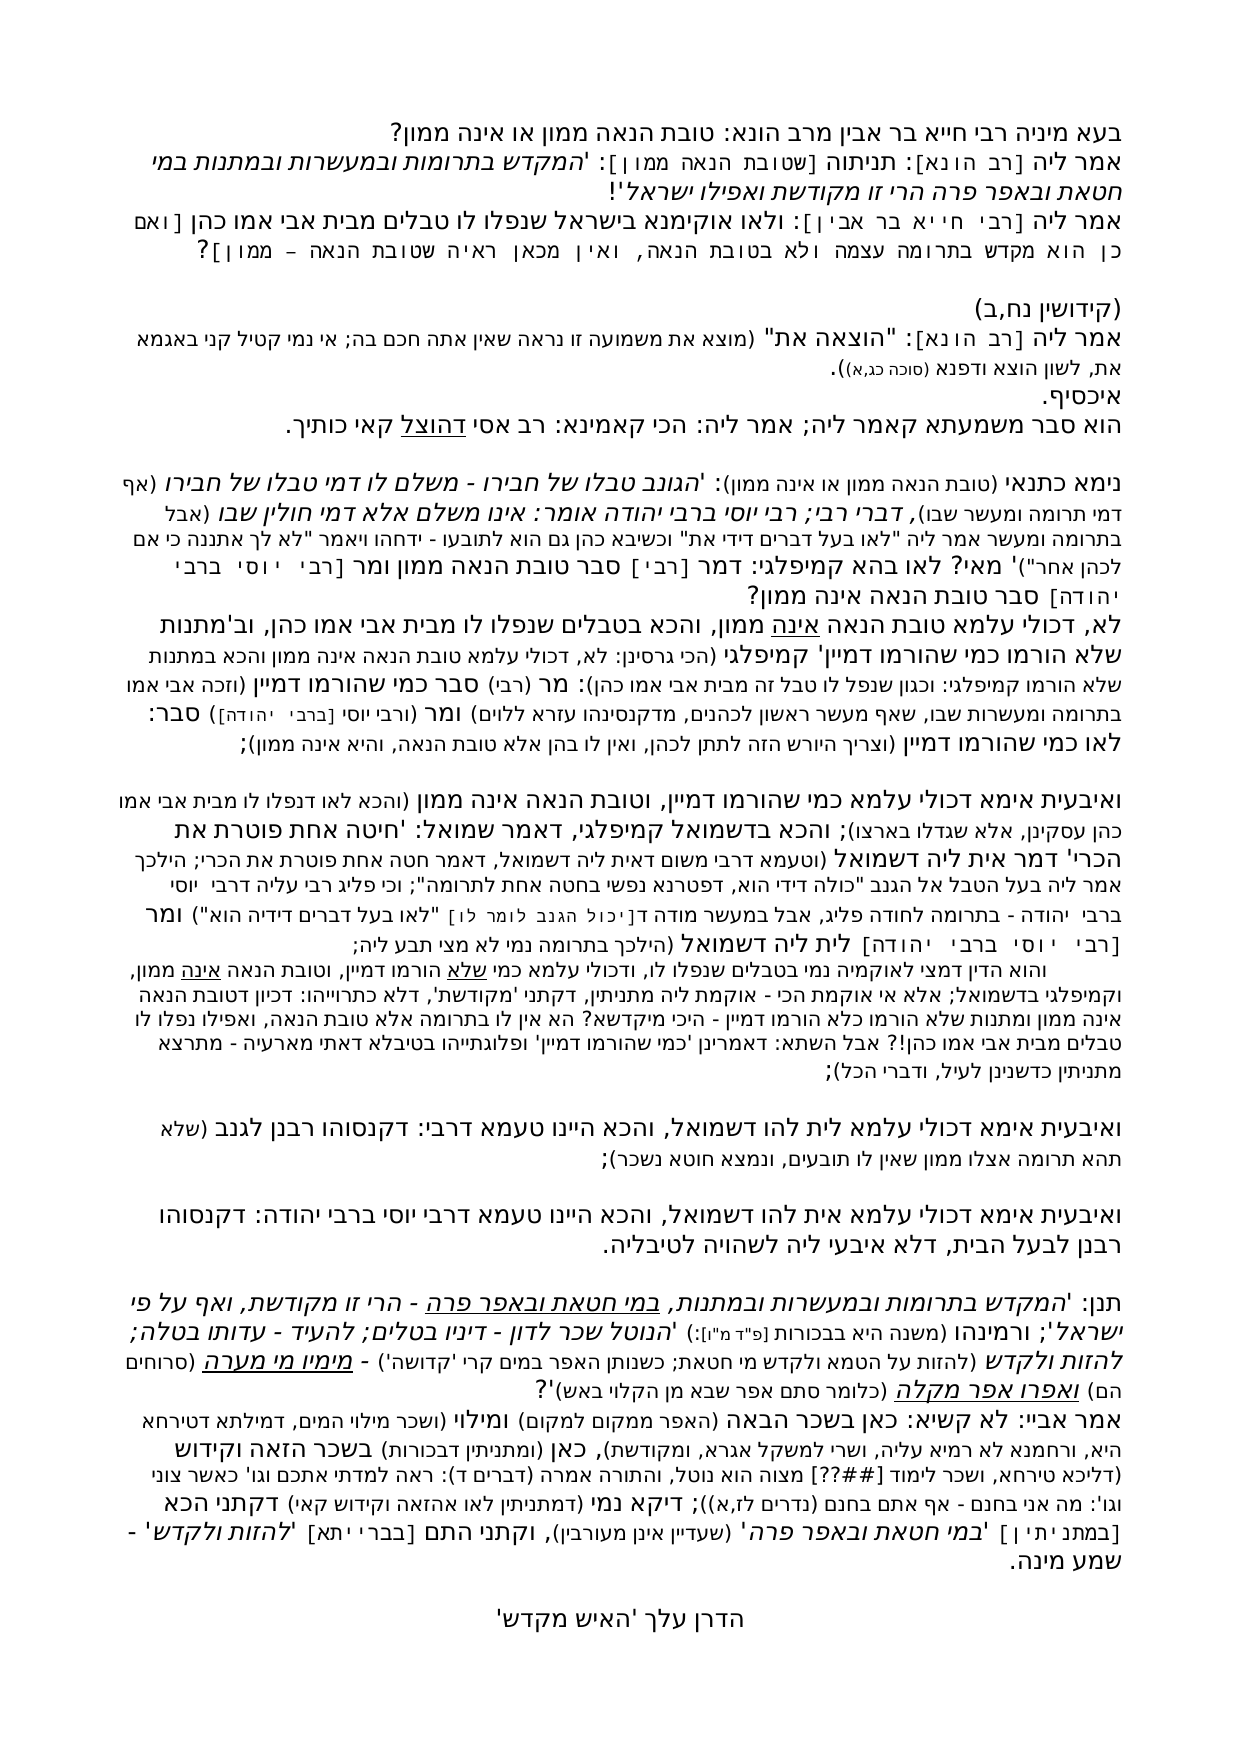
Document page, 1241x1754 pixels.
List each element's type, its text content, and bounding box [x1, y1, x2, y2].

text איכסיף. [118, 382, 1122, 411]
text אמר אביי: לא קשיא: כאן בשכר הבאה (האפר ממקום למקום) ומילוי (ושכר מילוי המים, דמילתא דטירחא היא, ורחמנא לא רמיא עליה, ושרי למשקל אגרא, ומקודשת), כאן (ומתניתין דבכורות) בשכר הזאה וקידוש (דליכא טירחא, ושכר לימוד [##??] מצוה הוא נוטל, והתורה אמרה (דברים ד): ראה למדתי אתכם וגו' כאשר צוני וגו': מה אני בחנם - אף אתם בחנם (נדרים לז,א)); דיקא נמי (דמתניתין לאו אהזאה וקידוש קאי) דקתני הכא [במתניתין] 'במי חטאת ובאפר פרה' (שעדיין אינן מעורבין), וקתני התם [בברייתא] 'להזות ולקדש' - שמע מינה. [118, 1405, 1122, 1576]
text לא, דכולי עלמא טובת הנאה אינה ממון, והכא בטבלים שנפלו לו מבית אבי אמו כהן, וב'מתנות שלא הורמו כמי שהורמו דמיין' קמיפלגי (הכי גרסינן: לא, דכולי עלמא טובת הנאה אינה ממון והכא במתנות שלא הורמו קמיפלגי: וכגון שנפל לו טבל זה מבית אבי אמו כהן): מר (רבי) סבר כמי שהורמו דמיין (וזכה אבי אמו בתרומה ומעשרות שבו, שאף מעשר ראשון לכהנים, מדקנסינהו עזרא ללוים) ומר (ורבי יוסי [ברבי יהודה]) סבר: לאו כמי שהורמו דמיין (וצריך היורש הזה לתתן לכהן, ואין לו בהן אלא טובת הנאה, והיא אינה ממון); [118, 611, 1122, 757]
text בעא מיניה רבי חייא בר אבין מרב הונא: טובת הנאה ממון או אינה ממון? [118, 118, 1122, 147]
text אמר ליה [רב הונא]: "הוצאה את" (מוצא את משמועה זו נראה שאין אתה חכם בה; אי נמי קטיל קני באגמא את, לשון הוצא ודפנא (סוכה כג,א)). [118, 323, 1122, 382]
text תנן: 'המקדש בתרומות ובמעשרות ובמתנות, במי חטאת ובאפר פרה - הרי זו מקודשת, ואף על פי ישראל'; ורמינהו (משנה היא בבכורות [פ"ד מ"ו]:) 'הנוטל שכר לדון - דיניו בטלים; להעיד - עדותו בטלה; להזות ולקדש (להזות על הטמא ולקדש מי חטאת; כשנותן האפר במים קרי 'קדושה') - מימיו מי מערה (סרוחים הם) ואפרו אפר מקלה (כלומר סתם אפר שבא מן הקלוי באש)'? [118, 1288, 1122, 1405]
text אמר ליה [רב הונא]: תניתוה [שטובת הנאה ממון]: 'המקדש בתרומות ובמעשרות ובמתנות במי חטאת ובאפר פרה הרי זו מקודשת ואפילו ישראל'! [118, 147, 1122, 206]
text אמר ליה [רבי חייא בר אבין]: ולאו אוקימנא בישראל שנפלו לו טבלים מבית אבי אמו כהן [ואם כן הוא מקדש בתרומה עצמה ולא בטובת הנאה, ואין מכאן ראיה שטובת הנאה – ממון]? [118, 206, 1122, 265]
text ואיבעית אימא דכולי עלמא לית להו דשמואל, והכא היינו טעמא דרבי: דקנסוהו רבנן לגנב (שלא תהא תרומה אצלו ממון שאין לו תובעים, ונמצא חוטא נשכר); [118, 1113, 1122, 1172]
text ואיבעית אימא דכולי עלמא אית להו דשמואל, והכא היינו טעמא דרבי יוסי ברבי יהודה: דקנסוהו רבנן לבעל הבית, דלא איבעי ליה לשהויה לטיבליה. [118, 1201, 1122, 1259]
text והוא הדין דמצי לאוקמיה נמי בטבלים שנפלו לו, ודכולי עלמא כמי שלא הורמו דמיין, וטובת הנאה אינה ממון, וקמיפלגי בדשמואל; אלא אי אוקמת הכי - אוקמת ליה מתניתין, דקתני 'מקודשת', דלא כתרוייהו: דכיון דטובת הנאה אינה ממון ומתנות שלא הורמו כלא הורמו דמיין - היכי מיקדשא? הא אין לו בתרומה אלא טובת הנאה, ואפילו נפלו לו טבלים מבית אבי אמו כהן!? אבל השתא: דאמרינן 'כמי שהורמו דמיין' ופלוגתייהו בטיבלא דאתי מארעיה - מתרצא מתניתין כדשנינן לעיל, ודברי הכל); [118, 958, 1122, 1085]
text נימא כתנאי (טובת הנאה ממון או אינה ממון): 'הגונב טבלו של חבירו - משלם לו דמי טבלו של חבירו (אף דמי תרומה ומעשר שבו), דברי רבי; רבי יוסי ברבי יהודה אומר: אינו משלם אלא דמי חולין שבו (אבל בתרומה ומעשר אמר ליה "לאו בעל דברים דידי את" וכשיבא כהן גם הוא לתובעו - ידחהו ויאמר "לא לך אתננה כי אם לכהן אחר")' מאי? לאו בהא קמיפלגי: דמר [רבי] סבר טובת הנאה ממון ומר [רבי יוסי ברבי יהודה] סבר טובת הנאה אינה ממון? [118, 469, 1122, 611]
text ואיבעית אימא דכולי עלמא כמי שהורמו דמיין, וטובת הנאה אינה ממון (והכא לאו דנפלו לו מבית אבי אמו כהן עסקינן, אלא שגדלו בארצו); והכא בדשמואל קמיפלגי, דאמר שמואל: 'חיטה אחת פוטרת את הכרי' דמר אית ליה דשמואל (וטעמא דרבי משום דאית ליה דשמואל, דאמר חטה אחת פוטרת את הכרי; הילכך אמר ליה בעל הטבל אל הגנב "כולה דידי הוא, דפטרנא נפשי בחטה אחת לתרומה"; וכי פליג רבי עליה דרבי יוסי ברבי יהודה - בתרומה לחודה פליג, אבל במעשר מודה ד[יכול הגנב לומר לו] "לאו בעל דברים דידיה הוא") ומר [רבי יוסי ברבי יהודה] לית ליה דשמואל (הילכך בתרומה נמי לא מצי תבע ליה; [118, 786, 1122, 958]
text הדרן עלך 'האיש מקדש' [118, 1604, 1122, 1634]
text (קידושין נח,ב) [118, 294, 1122, 323]
text הוא סבר משמעתא קאמר ליה; אמר ליה: הכי קאמינא: רב אסי דהוצל קאי כותיך. [118, 411, 1122, 440]
